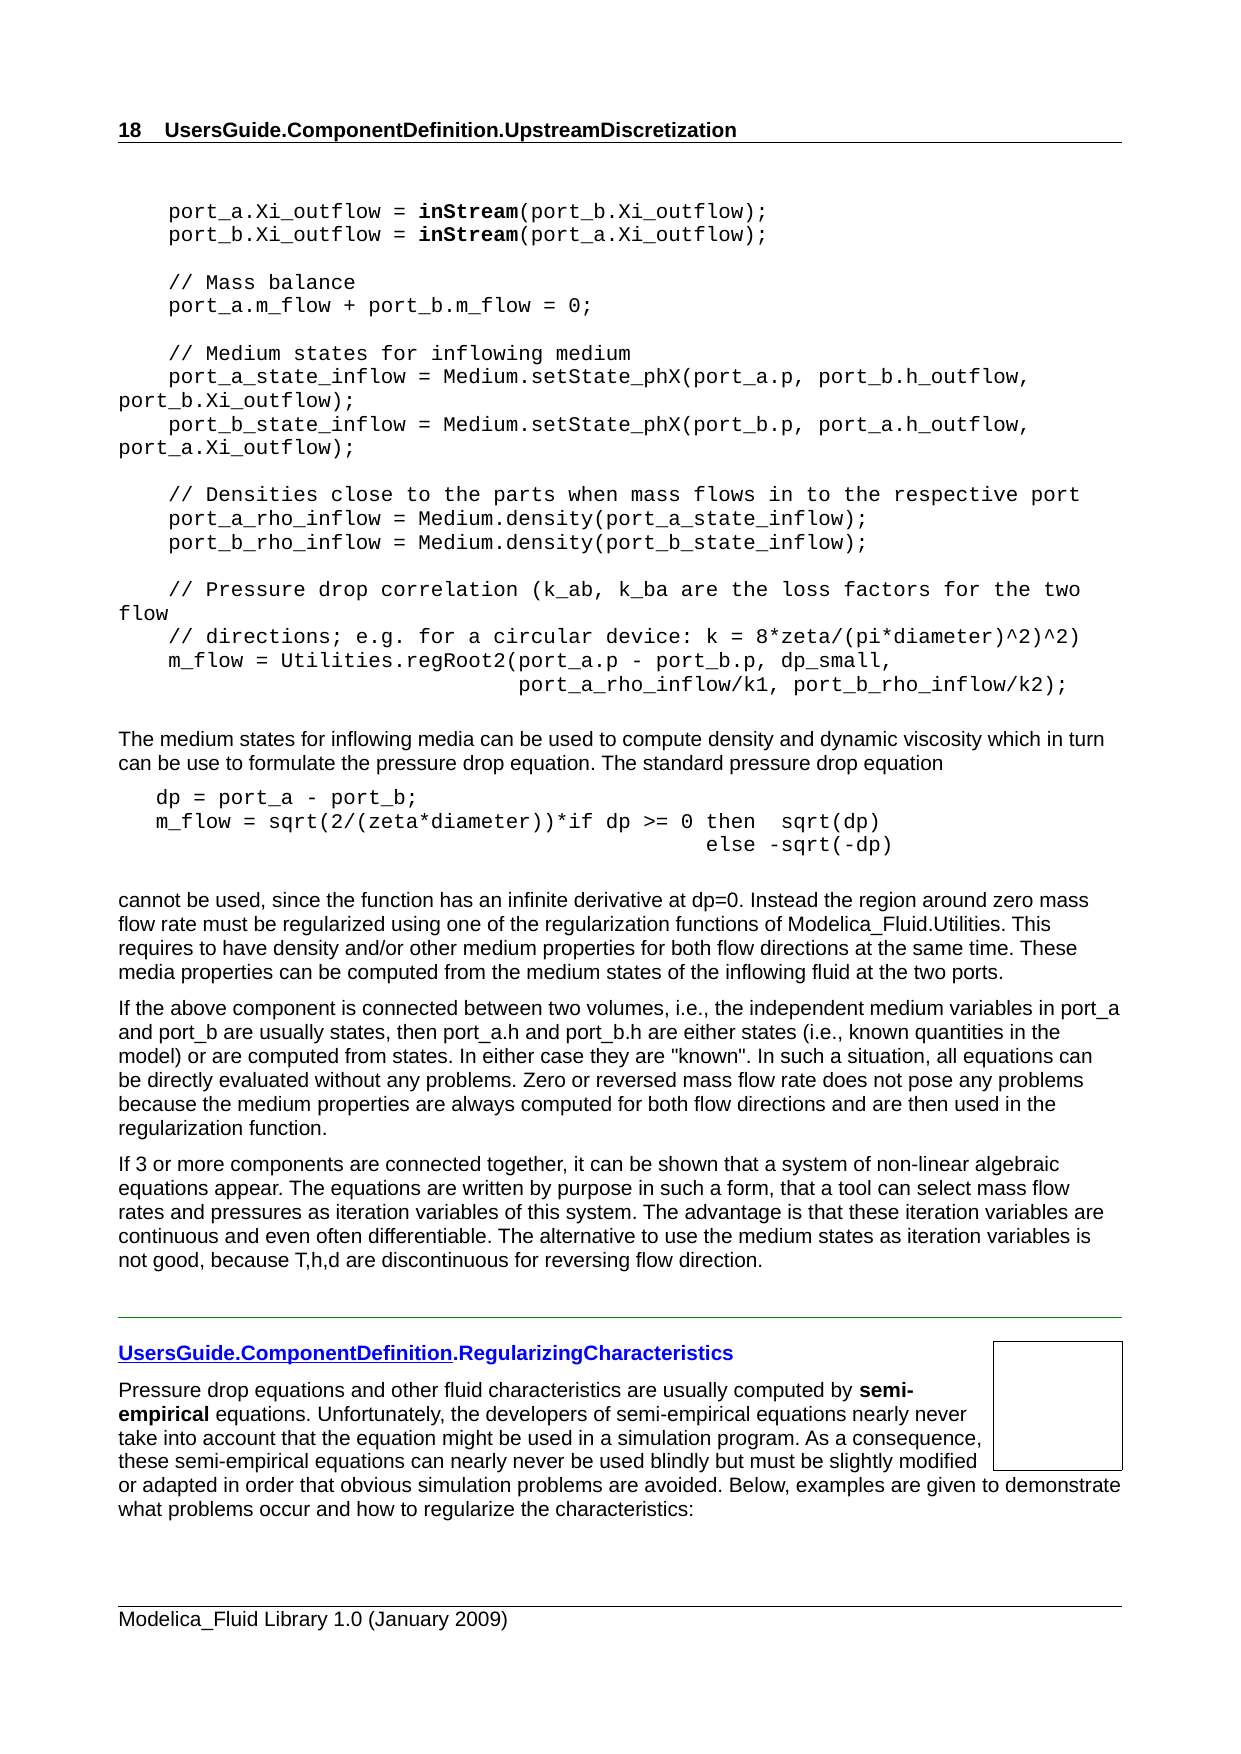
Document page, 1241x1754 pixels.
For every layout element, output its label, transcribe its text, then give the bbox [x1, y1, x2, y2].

subtitle UsersGuide.ComponentDefinition.RegularizingCharacteristics [118, 1341, 993, 1365]
text m_flow = sqrt(2/(zeta*diameter))*if dp >= 0 then sqrt(dp) [118, 811, 1122, 834]
text port_a.Xi_outflow = inStream(port_b.Xi_outflow); [118, 201, 1122, 224]
text port_a_rho_inflow/k1, port_b_rho_inflow/k2); [118, 674, 1122, 697]
text // directions; e.g. for a circular device: k = 8*zeta/(pi*diameter)^2)^2) [118, 626, 1122, 650]
text port_b_state_inflow = Medium.setState_phX(port_b.p, port_a.h_outflow, port_a.Xi_outflow); [118, 413, 1122, 461]
text port_a_rho_inflow = Medium.density(port_a_state_inflow); [118, 508, 1122, 532]
text port_b.Xi_outflow = inStream(port_a.Xi_outflow); [118, 224, 1122, 248]
text port_a_state_inflow = Medium.setState_phX(port_a.p, port_b.h_outflow, port_b.Xi_outflow); [118, 366, 1122, 413]
text If the above component is connected between two volumes, i.e., the independent medium variables in port_a and port_b are usually states, then port_a.h and port_b.h are either states (i.e., known quantities in the model) or are computed from states. In either case they are "known". In such a situation, all equations can be directly evaluated without any problems. Zero or reversed mass flow rate does not pose any problems because the medium properties are always computed for both flow directions and are then used in the regularization function. [118, 996, 1122, 1140]
text // Densities close to the parts when mass flows in to the respective port [118, 484, 1122, 508]
subtitle [994, 1342, 1122, 1365]
text Pressure drop equations and other fluid characteristics are usually computed by semi-empirical equations. Unfortunately, the developers of semi-empirical equations nearly never take into account that the equation might be used in a simulation program. As a consequence, these semi-empirical equations can nearly never be used blindly but must be slightly modified or adapted in order that obvious simulation problems are avoided. Below, examples are given to demonstrate what problems occur and how to regularize the characteristics: [118, 1377, 1122, 1521]
text If 3 or more components are connected together, it can be shown that a system of non-linear algebraic equations appear. The equations are written by purpose in such a form, that a tool can select mass flow rates and pressures as iteration variables of this system. The advantage is that these iteration variables are continuous and even often differentiable. The alternative to use the medium states as iteration variables is not good, because T,h,d are discontinuous for reversing flow direction. [118, 1152, 1122, 1272]
text else -sqrt(-dp) [118, 834, 1122, 858]
text // Pressure drop correlation (k_ab, k_ba are the loss factors for the two flow [118, 579, 1122, 626]
text // Mass balance [118, 272, 1122, 295]
text m_flow = Utilities.regRoot2(port_a.p - port_b.p, dp_small, [118, 650, 1122, 674]
text The medium states for inflowing media can be used to compute density and dynamic viscosity which in turn can be use to formulate the pressure drop equation. The standard pressure drop equation [118, 727, 1122, 775]
text port_a.m_flow + port_b.m_flow = 0; [118, 295, 1122, 319]
text port_b_rho_inflow = Medium.density(port_b_state_inflow); [118, 532, 1122, 555]
text dp = port_a - port_b; [118, 787, 1122, 811]
text // Medium states for inflowing medium [118, 343, 1122, 366]
text cannot be used, since the function has an infinite derivative at dp=0. Instead the region around zero mass flow rate must be regularized using one of the regularization functions of Modelica_Fluid.Utilities. This requires to have density and/or other medium properties for both flow directions at the same time. These media properties can be computed from the medium states of the inflowing fluid at the two ports. [118, 888, 1122, 983]
